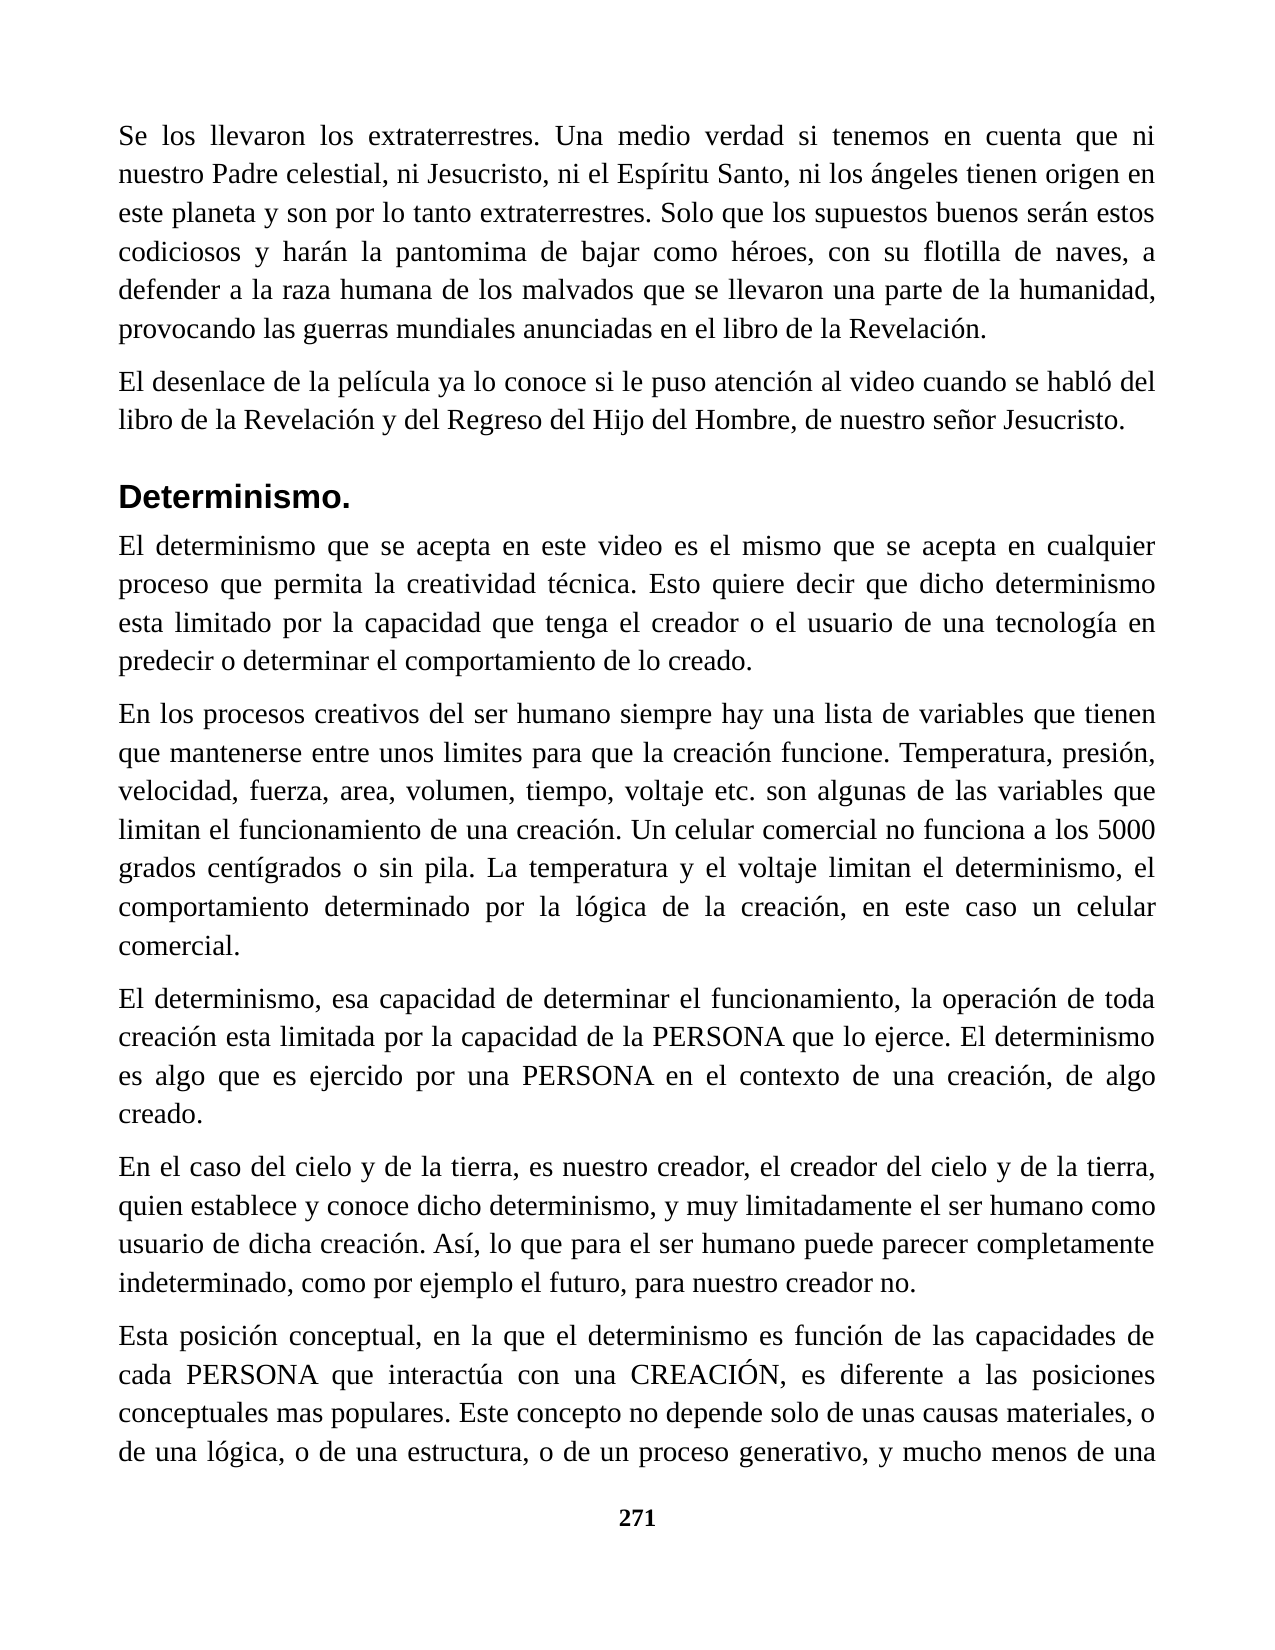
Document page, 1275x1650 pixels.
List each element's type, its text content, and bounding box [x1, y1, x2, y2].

text En el caso del cielo y de la tierra, es nuestro creador, el creador del cielo y de la tierra, quien establece y conoce dicho determinismo, y muy limitadamente el ser humano como usuario de dicha creación. Así, lo que para el ser humano puede parecer completamente indeterminado, como por ejemplo el futuro, para nuestro creador no. [118, 1149, 1157, 1299]
text En los procesos creativos del ser humano siempre hay una lista de variables que tienen que mantenerse entre unos limites para que la creación funcione. Temperatura, presión, velocidad, fuerza, area, volumen, tiempo, voltaje etc. son algunas de las variables que limitan el funcionamiento de una creación. Un celular comercial no funciona a los 5000 grados centígrados o sin pila. La temperatura y el voltaje limitan el determinismo, el comportamiento determinado por la lógica de la creación, en este caso un celular comercial. [118, 696, 1157, 961]
text Se los llevaron los extraterrestres. Una medio verdad si tenemos en cuenta que ni nuestro Padre celestial, ni Jesucristo, ni el Espíritu Santo, ni los ángeles tienen origen en este planeta y son por lo tanto extraterrestres. Solo que los supuestos buenos serán estos codiciosos y harán la pantomima de bajar como héroes, con su flotilla de naves, a defender a la raza humana de los malvados que se llevaron una parte de la humanidad, provocando las guerras mundiales anunciadas en el libro de la Revelación. [118, 118, 1157, 344]
text El determinismo que se acepta en este video es el mismo que se acepta en cualquier proceso que permita la creatividad técnica. Esto quiere decir que dicho determinismo esta limitado por la capacidad que tenga el creador o el usuario de una tecnología en predecir o determinar el comportamiento de lo creado. [118, 528, 1157, 677]
text El desenlace de la película ya lo conoce si le puso atención al video cuando se habló del libro de la Revelación y del Regreso del Hijo del Hombre, de nuestro señor Jesucristo. [118, 364, 1157, 436]
subtitle Determinismo. [118, 476, 1157, 515]
text El determinismo, esa capacidad de determinar el funcionamiento, la operación de toda creación esta limitada por la capacidad de la PERSONA que lo ejerce. El determinismo es algo que es ejercido por una PERSONA en el contexto de una creación, de algo creado. [118, 981, 1157, 1130]
text Esta posición conceptual, en la que el determinismo es función de las capacidades de cada PERSONA que interactúa con una CREACIÓN, es diferente a las posiciones conceptuales mas populares. Este concepto no depende solo de unas causas materiales, o de una lógica, o de una estructura, o de un proceso generativo, y mucho menos de una [118, 1318, 1157, 1467]
